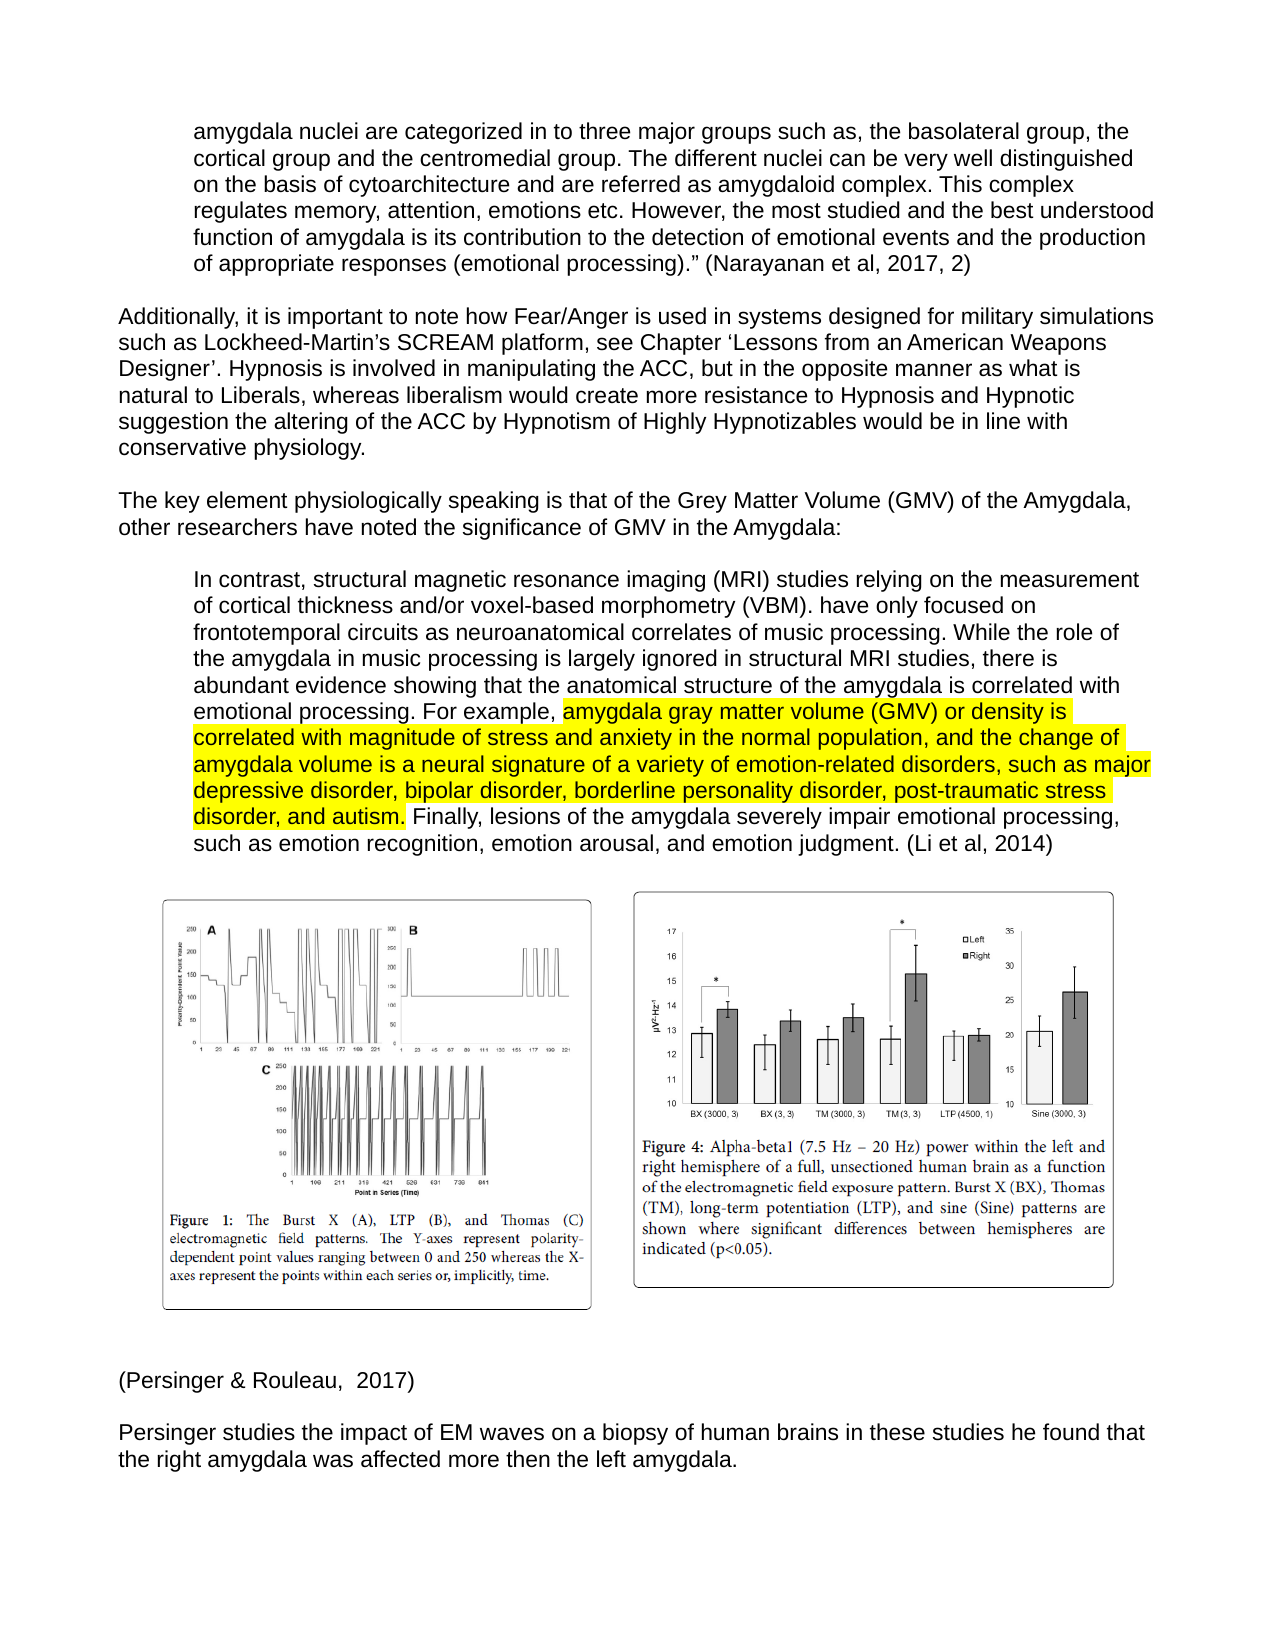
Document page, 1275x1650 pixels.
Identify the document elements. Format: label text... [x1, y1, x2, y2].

text The key element physiologically speaking is that of the Grey Matter Volume (GMV) of the Amygdala, other researchers have noted the significance of GMV in the Amygdala: [118, 487, 1157, 540]
text In contrast, structural magnetic resonance imaging (MRI) studies relying on the measurement of cortical thickness and/or voxel-based morphometry (VBM). have only focused on frontotemporal circuits as neuroanatomical correlates of music processing. While the role of the amygdala in music processing is largely ignored in structural MRI studies, there is abundant evidence showing that the anatomical structure of the amygdala is correlated with emotional processing. For example, amygdala gray matter volume (GMV) or density is correlated with magnitude of stress and anxiety in the normal population, and the change of amygdala volume is a neural signature of a variety of emotion-related disorders, such as major depressive disorder, bipolar disorder, borderline personality disorder, post-traumatic stress disorder, and autism. Finally, lesions of the amygdala severely impair emotional processing, such as emotion recognition, emotion arousal, and emotion judgment. (Li et al, 2014) [193, 566, 1157, 856]
text Persinger studies the impact of EM waves on a biopsy of human brains in these studies he found that the right amygdala was affected more then the left amygdala. [118, 1419, 1157, 1472]
text (Persinger & Rouleau, 2017) [118, 1367, 1157, 1393]
text amygdala nuclei are categorized in to three major groups such as, the basolateral group, the cortical group and the centromedial group. The different nuclei can be very well distinguished on the basis of cytoarchitecture and are referred as amygdaloid complex. This complex regulates memory, attention, emotions etc. However, the most studied and the best understood function of amygdala is its contribution to the detection of emotional events and the production of appropriate responses (emotional processing).” (Narayanan et al, 2017, 2) [193, 118, 1157, 276]
text Additionally, it is important to note how Fear/Anger is used in systems designed for military simulations such as Lockheed-Martin’s SCREAM platform, see Chapter ‘Lessons from an American Weapons Designer’. Hypnosis is involved in manipulating the ACC, but in the opposite manner as what is natural to Liberals, whereas liberalism would create more resistance to Hypnosis and Hypnotic suggestion the altering of the ACC by Hypnotism of Highly Hypnotizables would be in line with conservative physiology. [118, 303, 1157, 461]
picture [149, 891, 599, 1314]
picture [627, 882, 1120, 1293]
